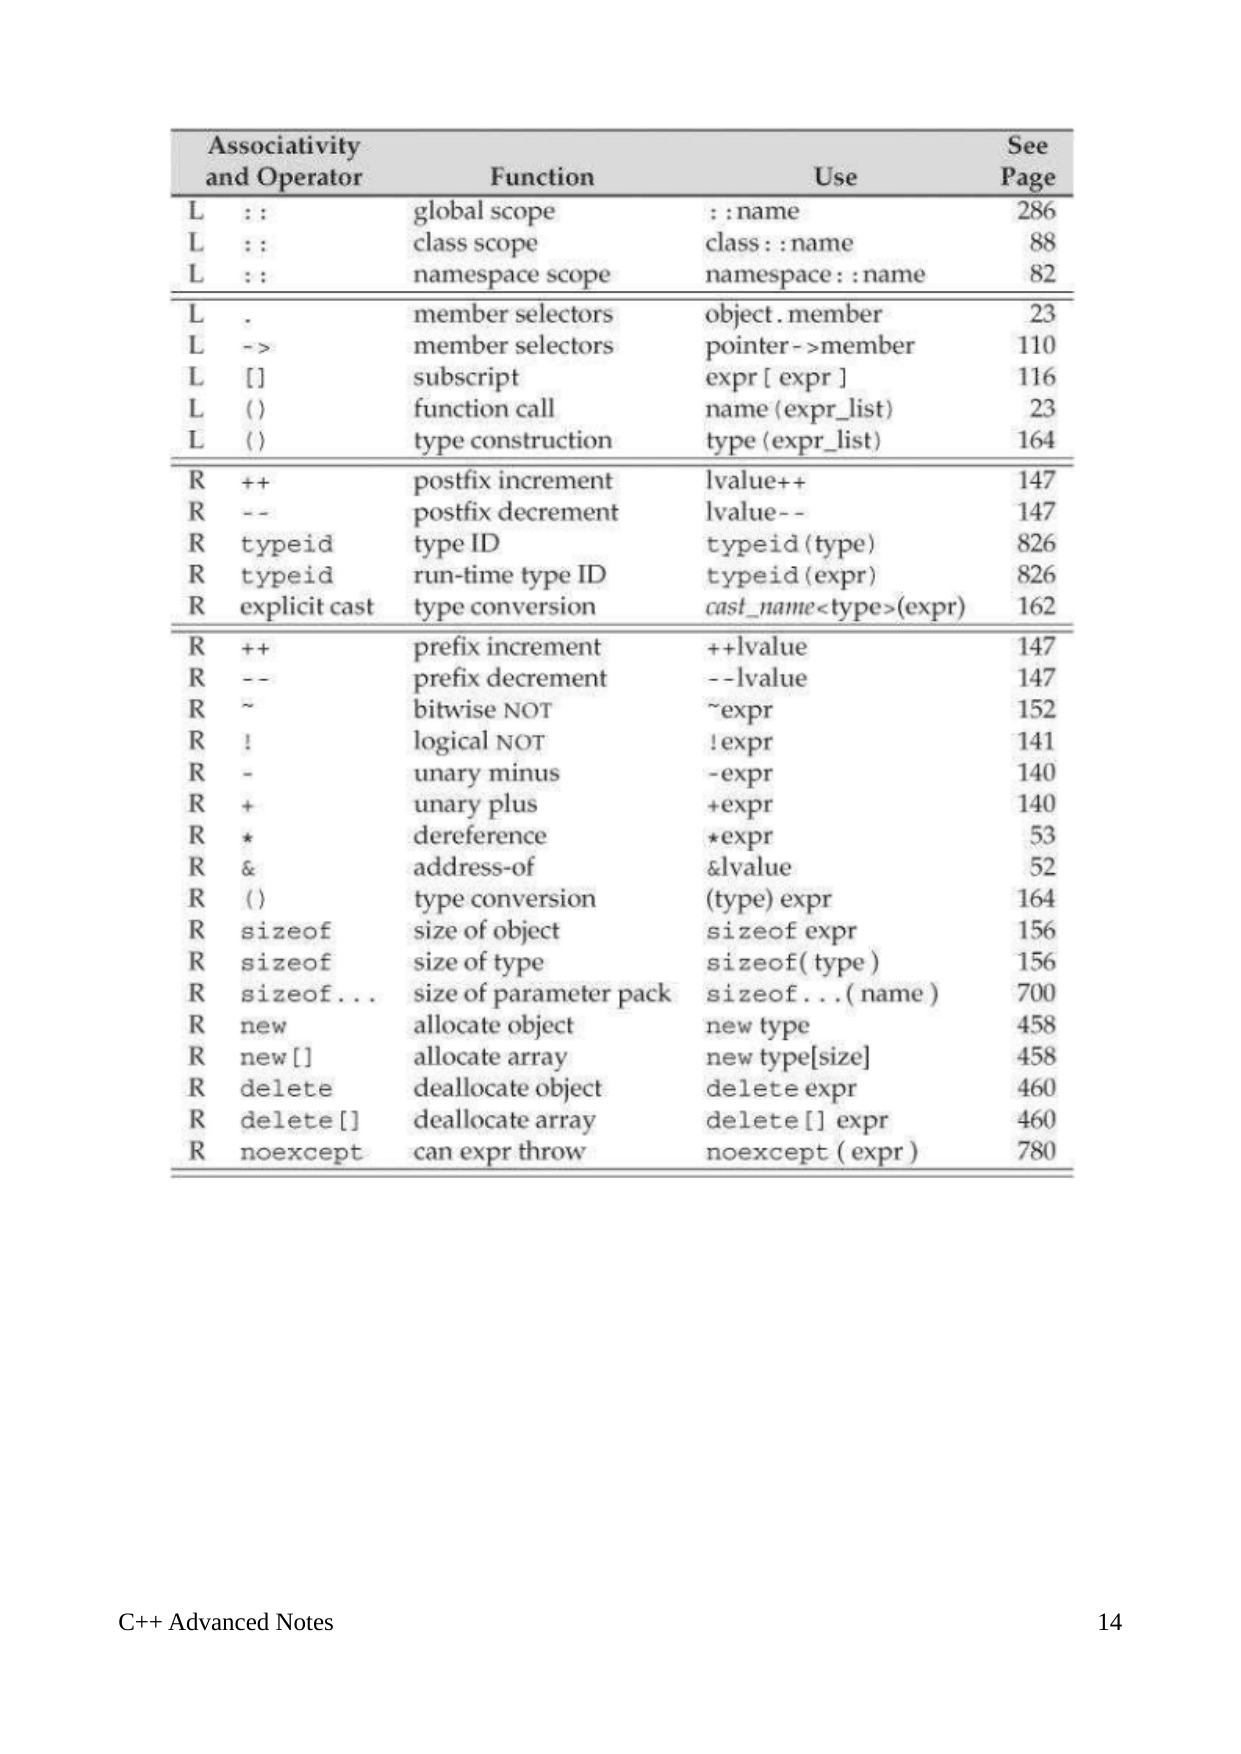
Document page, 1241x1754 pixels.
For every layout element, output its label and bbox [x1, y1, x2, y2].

picture [160, 118, 1080, 1189]
